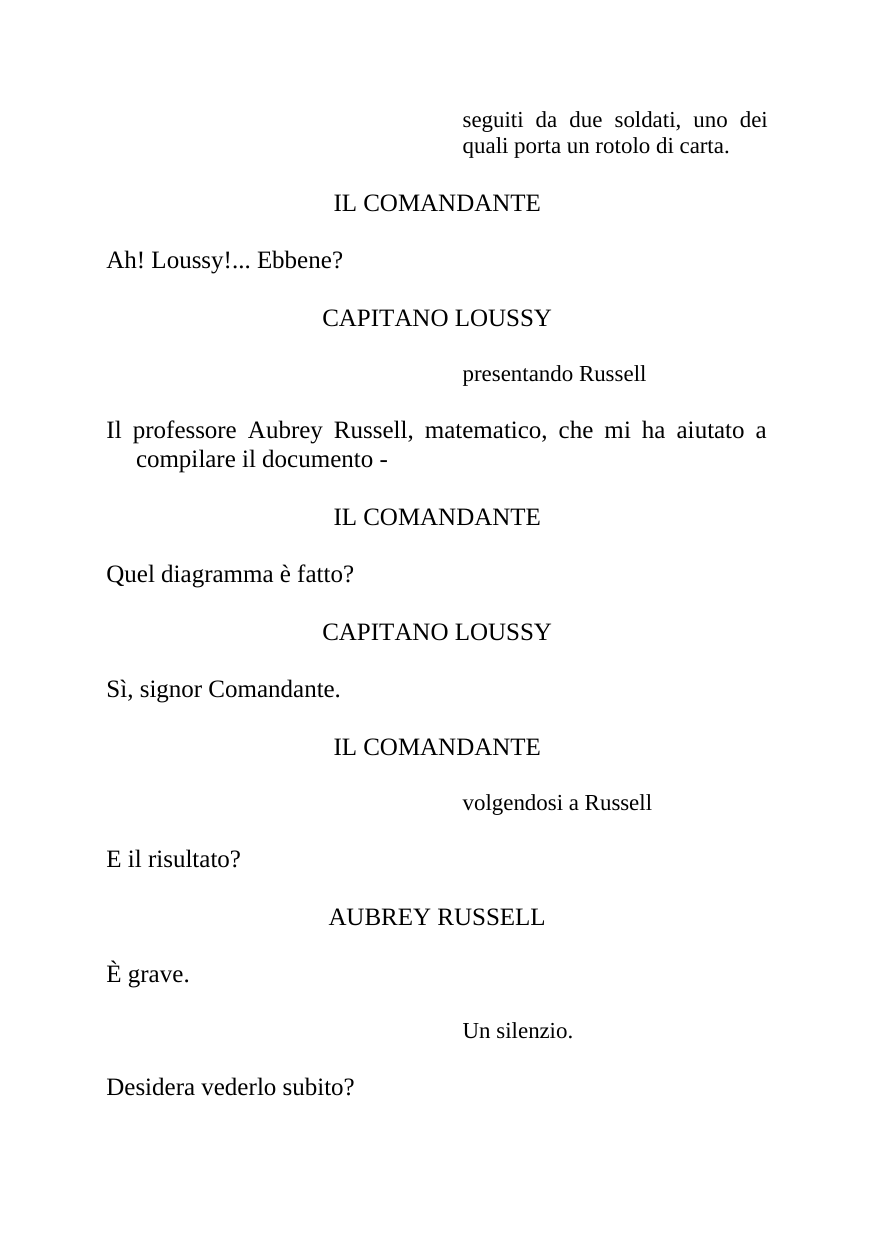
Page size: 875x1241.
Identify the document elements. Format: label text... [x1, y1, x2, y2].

text Il professore Aubrey Russell, matematico, che mi ha aiutato a compilare il documento - [106, 415, 768, 473]
text Un silenzio. [462, 1017, 768, 1043]
text È grave. [106, 959, 768, 988]
text IL COMANDANTE [106, 732, 768, 760]
text AUBREY RUSSELL [106, 902, 768, 930]
text Quel diagramma è fatto? [106, 559, 768, 588]
text IL COMANDANTE [106, 502, 768, 530]
text volgendosi a Russell [462, 789, 768, 815]
text seguiti da due soldati, uno dei quali porta un rotolo di carta. [462, 106, 768, 159]
text CAPITANO LOUSSY [106, 303, 768, 331]
text E il risultato? [106, 844, 768, 873]
text CAPITANO LOUSSY [106, 617, 768, 645]
text IL COMANDANTE [106, 188, 768, 216]
text presentando Russell [462, 360, 768, 387]
text Ah! Loussy!... Ebbene? [106, 245, 768, 274]
text Desidera vederlo subito? [106, 1072, 768, 1101]
text Sì, signor Comandante. [106, 674, 768, 703]
